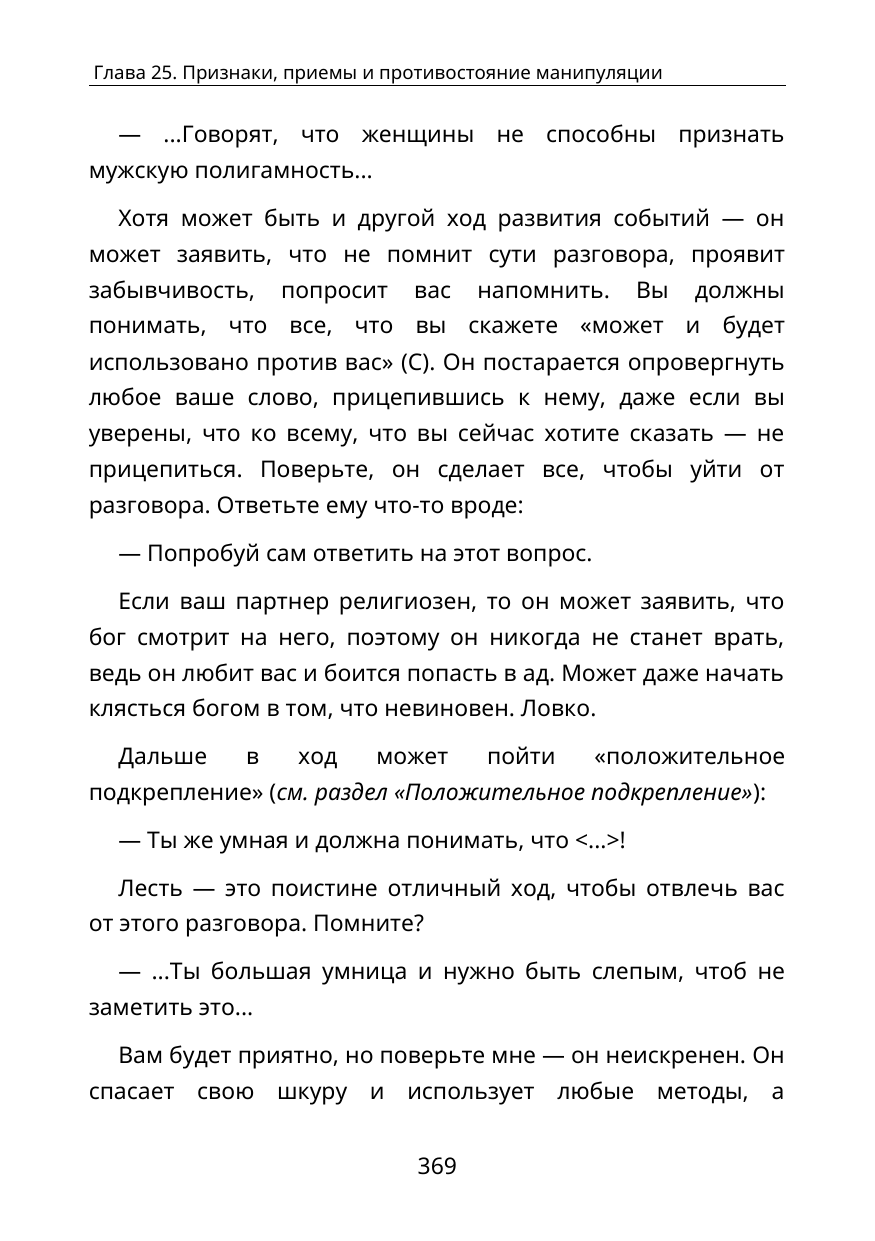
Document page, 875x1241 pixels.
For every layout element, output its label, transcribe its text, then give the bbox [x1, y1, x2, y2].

text Вам будет приятно, но поверьте мне — он неискренен. Он спасает свою шкуру и использует любые методы, а [88, 1039, 786, 1106]
text — ...Говорят, что женщины не способны признать мужскую полигамность... [88, 118, 786, 185]
text — ...Ты большая умница и нужно быть слепым, чтоб не заметить это... [88, 955, 786, 1022]
text — Попробуй сам ответить на этот вопрос. [88, 537, 786, 568]
text Если ваш партнер религиозен, то он может заявить, что бог смотрит на него, поэтому он никогда не станет врать, ведь он любит вас и боится попасть в ад. Может даже начать клясться богом в том, что невиновен. Ловко. [88, 584, 786, 724]
text Лесть — это поистине отличный ход, чтобы отвлечь вас от этого разговора. Помните? [88, 871, 786, 939]
text Хотя может быть и другой ход развития событий — он может заявить, что не помнит сути разговора, проявит забывчивость, попросит вас напомнить. Вы должны понимать, что все, что вы скажете «может и будет использовано против вас» (С). Он постарается опровергнуть любое ваше слово, прицепившись к нему, даже если вы уверены, что ко всему, что вы сейчас хотите сказать — не прицепиться. Поверьте, он сделает все, чтобы уйти от разговора. Ответьте ему что-то вроде: [88, 202, 786, 520]
text — Ты же умная и должна понимать, что <...>! [88, 824, 786, 855]
text Дальше в ход может пойти «положительное подкрепление» (см. раздел «Положительное подкрепление»): [88, 740, 786, 807]
